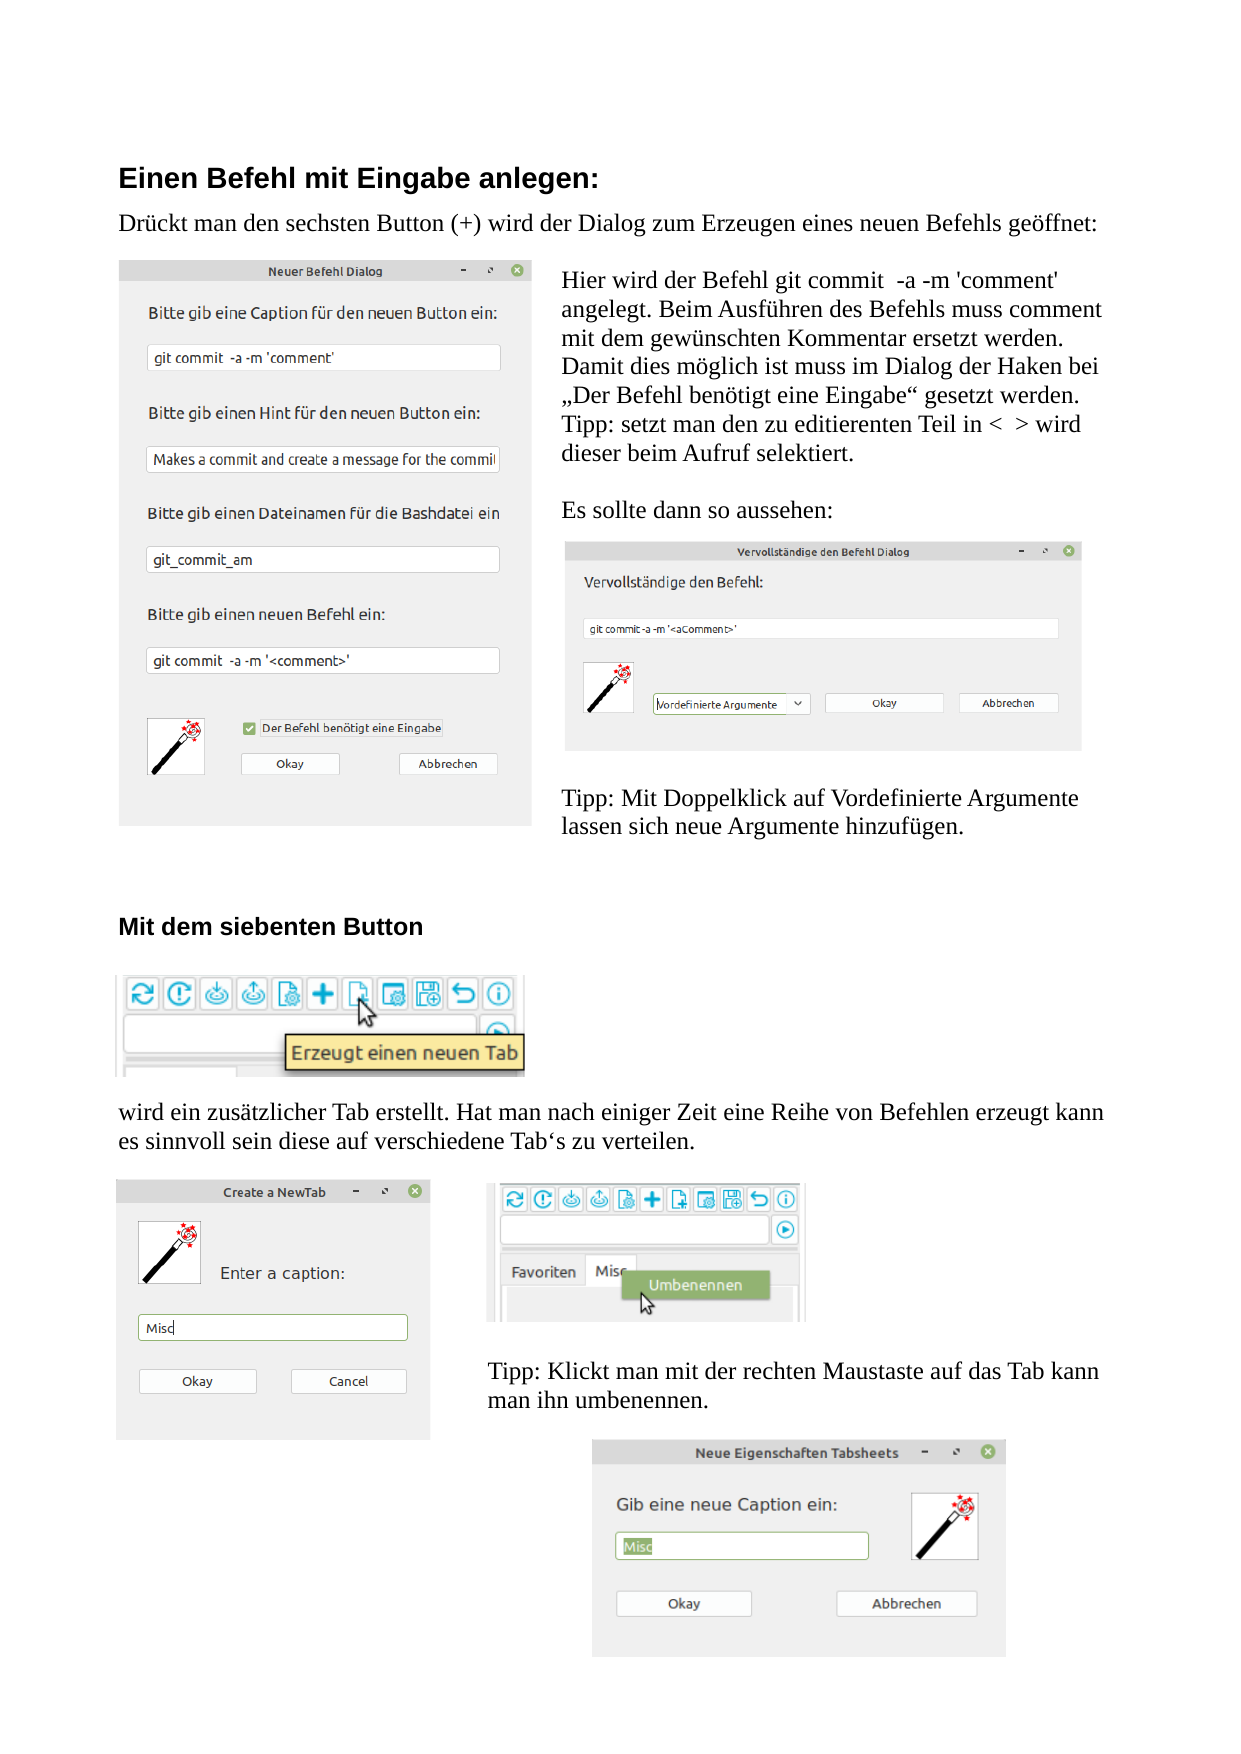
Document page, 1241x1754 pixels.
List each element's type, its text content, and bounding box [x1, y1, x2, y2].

text Hier wird der Befehl git commit -a -m 'comment' angelegt. Beim Ausführen des Befehls muss comment mit dem gewünschten Kommentar ersetzt werden. Damit dies möglich ist muss im Dialog der Haken bei „Der Befehl benötigt eine Eingabe“ gesetzt werden. [532, 265, 1122, 409]
text Tipp: Klickt man mit der rechten Maustaste auf das Tab kann man ihn umbenennen. [431, 1356, 1122, 1413]
text Drückt man den sechsten Button (+) wird der Dialog zum Erzeugen eines neuen Befehls geöffnet: [118, 208, 1122, 236]
text Es sollte dann so aussehen: [532, 495, 1122, 524]
subtitle Einen Befehl mit Eingabe anlegen: [118, 161, 1122, 195]
picture [564, 541, 1082, 751]
picture [592, 1439, 1006, 1657]
text Tipp: Mit Doppelklick auf Vordefinierte Argumente lassen sich neue Argumente hinzufügen. [118, 783, 1122, 840]
text wird ein zusätzlicher Tab erstellt. Hat man nach einiger Zeit eine Reihe von Befehlen erzeugt kann es sinnvoll sein diese auf verschiedene Tab‘s zu verteilen. [118, 1097, 1122, 1155]
picture [116, 1179, 431, 1440]
text Tipp: setzt man den zu editierenten Teil in < > wird dieser beim Aufruf selektiert. [532, 409, 1122, 466]
picture [486, 1183, 807, 1322]
subtitle Mit dem siebenten Button [118, 912, 1122, 941]
picture [118, 260, 532, 826]
picture [115, 975, 528, 1077]
